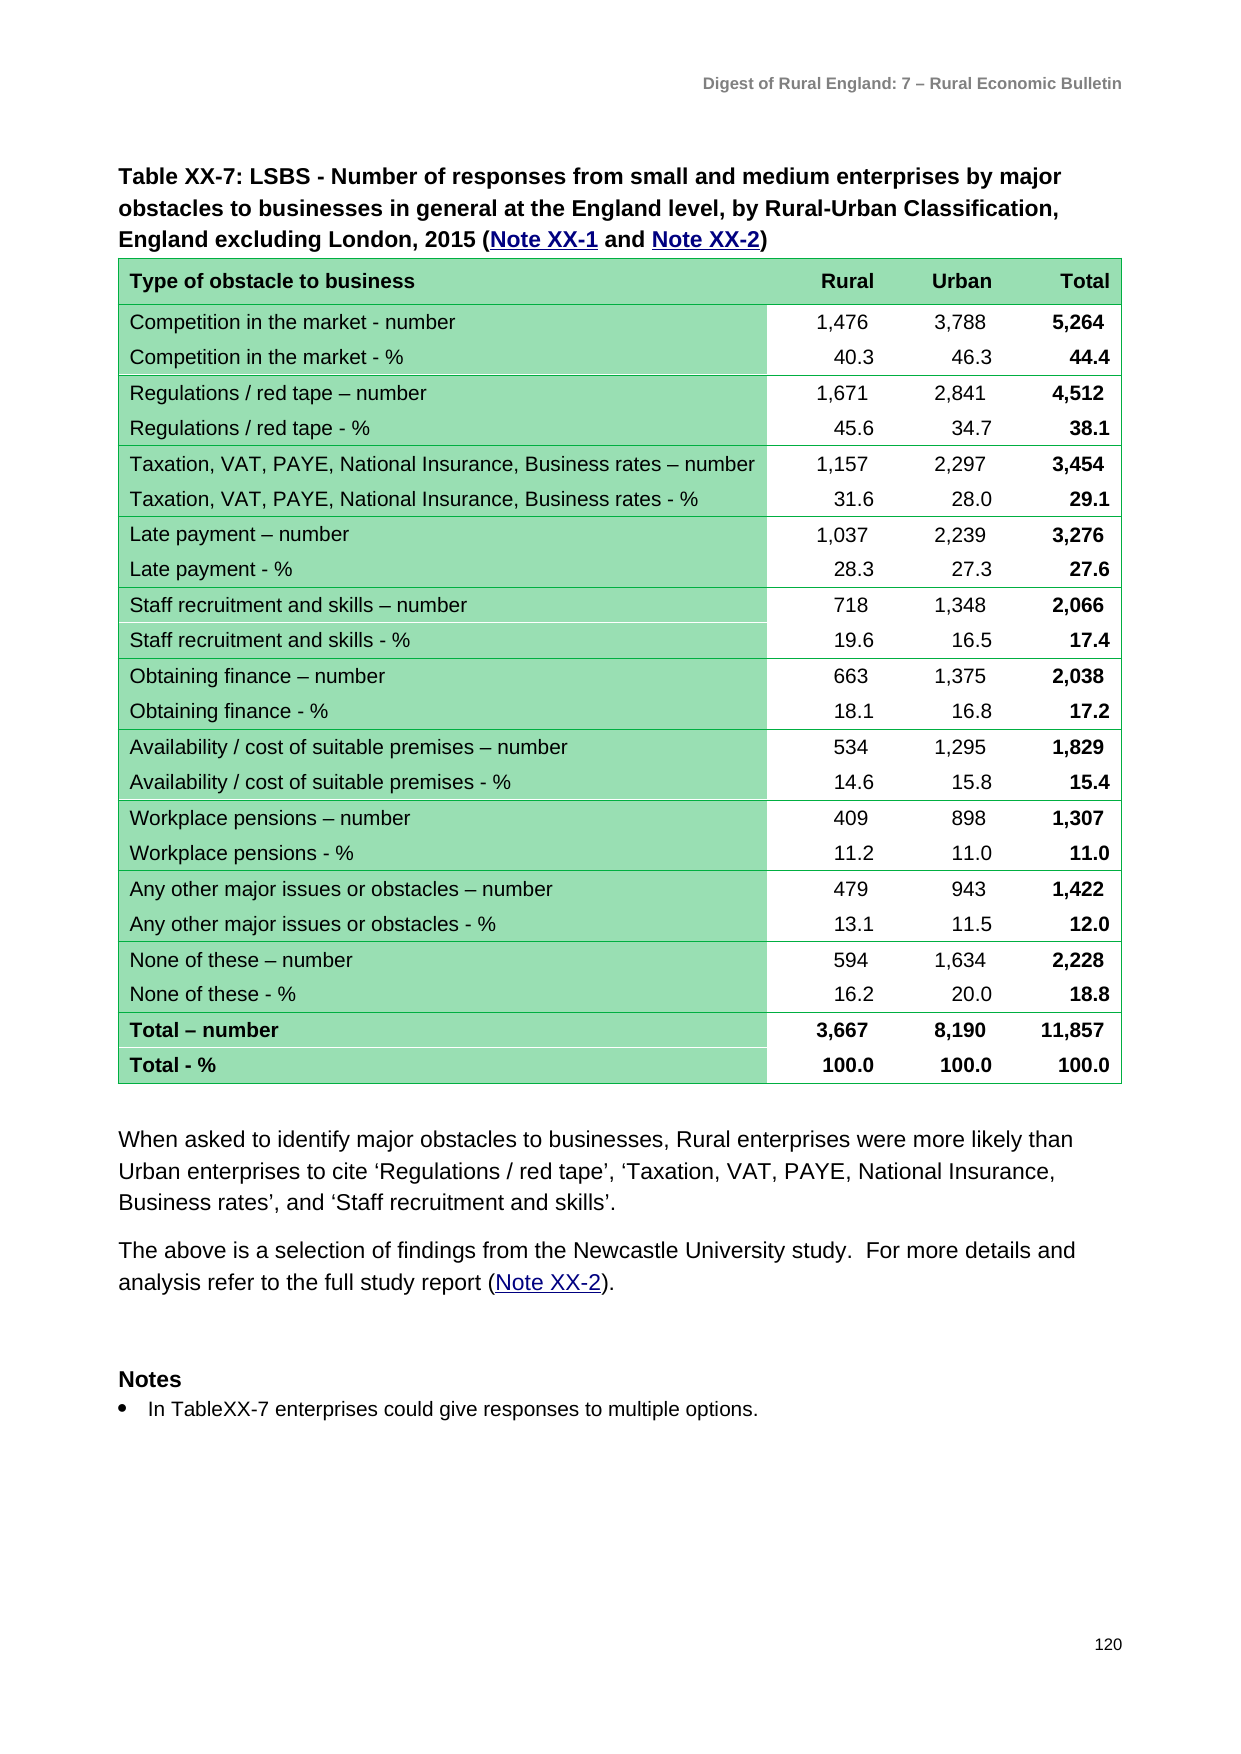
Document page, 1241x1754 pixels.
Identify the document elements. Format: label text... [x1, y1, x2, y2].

table_cell 14.6 [767, 764, 885, 799]
table_cell 34.7 [885, 410, 1003, 445]
table_cell Workplace pensions – number [119, 801, 767, 835]
table_cell Competition in the market - % [119, 339, 767, 374]
table_cell 11.0 [885, 835, 1003, 870]
table_cell Total - % [119, 1048, 767, 1083]
table_cell 2,239 [885, 517, 1003, 552]
table_cell 943 [885, 871, 1003, 906]
table_cell 479 [767, 871, 885, 906]
table_cell 1,422 [1003, 871, 1121, 906]
table_cell 27.6 [1003, 552, 1121, 587]
table_cell 28.3 [767, 552, 885, 587]
table_cell 2,297 [885, 446, 1003, 481]
table_cell 19.6 [767, 623, 885, 658]
table_cell 40.3 [767, 339, 885, 374]
table_cell 2,228 [1003, 942, 1121, 977]
table_header Urban [885, 259, 1003, 304]
table_cell 3,454 [1003, 446, 1121, 481]
table_cell 2,038 [1003, 659, 1121, 693]
table_cell 1,307 [1003, 801, 1121, 835]
table_cell 3,788 [885, 305, 1003, 339]
table_cell 1,037 [767, 517, 885, 552]
table_cell 1,476 [767, 305, 885, 339]
table_cell None of these – number [119, 942, 767, 977]
table_cell 3,667 [767, 1013, 885, 1047]
table_cell 46.3 [885, 339, 1003, 374]
table_cell Late payment - % [119, 552, 767, 587]
table_cell Taxation, VAT, PAYE, National Insurance, Business rates - % [119, 481, 767, 516]
table_cell 3,276 [1003, 517, 1121, 552]
text Table XX-7: LSBS - Number of responses from small and medium enterprises by major obstacles to businesses in general at the England level, by Rural-Urban Classification, England excluding London, 2015 (Note XX-1 and Note XX-2) [118, 163, 1122, 252]
table_cell None of these - % [119, 977, 767, 1012]
table_cell 409 [767, 801, 885, 835]
text The above is a selection of findings from the Newcastle University study. For more details and analysis refer to the full study report (Note XX-2). [118, 1237, 1122, 1295]
table_cell Any other major issues or obstacles - % [119, 906, 767, 941]
list In Table XX-7 enterprises could give responses to multiple options. [118, 1397, 1122, 1422]
table_cell 31.6 [767, 481, 885, 516]
table_cell 663 [767, 659, 885, 693]
table_cell Taxation, VAT, PAYE, National Insurance, Business rates – number [119, 446, 767, 481]
table_cell Workplace pensions - % [119, 835, 767, 870]
table_cell 100.0 [885, 1048, 1003, 1083]
table_header Type of obstacle to business [119, 259, 767, 304]
table_cell 4,512 [1003, 376, 1121, 410]
table_cell Total – number [119, 1013, 767, 1047]
table_cell 16.2 [767, 977, 885, 1012]
table_cell Availability / cost of suitable premises - % [119, 764, 767, 799]
table_cell Staff recruitment and skills - % [119, 623, 767, 658]
table_cell 20.0 [885, 977, 1003, 1012]
table_cell 898 [885, 801, 1003, 835]
table_cell 13.1 [767, 906, 885, 941]
table_cell 15.8 [885, 764, 1003, 799]
table_cell 28.0 [885, 481, 1003, 516]
table_cell 16.8 [885, 693, 1003, 729]
table_cell 11.2 [767, 835, 885, 870]
table_header Total [1003, 259, 1121, 304]
table_header Rural [767, 259, 885, 304]
table_cell 534 [767, 730, 885, 764]
table_cell 16.5 [885, 623, 1003, 658]
table_cell 1,829 [1003, 730, 1121, 764]
table_cell 17.2 [1003, 693, 1121, 729]
table_cell 718 [767, 588, 885, 622]
table_cell Competition in the market - number [119, 305, 767, 339]
text When asked to identify major obstacles to businesses, Rural enterprises were more likely than Urban enterprises to cite ‘Regulations / red tape’, ‘Taxation, VAT, PAYE, National Insurance, Business rates’, and ‘Staff recruitment and skills’. [118, 1126, 1122, 1216]
table_cell Late payment – number [119, 517, 767, 552]
table_cell Obtaining finance – number [119, 659, 767, 693]
table_cell 1,634 [885, 942, 1003, 977]
table_cell 1,157 [767, 446, 885, 481]
table_cell 12.0 [1003, 906, 1121, 941]
table_cell Availability / cost of suitable premises – number [119, 730, 767, 764]
table_cell 45.6 [767, 410, 885, 445]
table_cell 11.0 [1003, 835, 1121, 870]
table_cell Staff recruitment and skills – number [119, 588, 767, 622]
table_cell 2,841 [885, 376, 1003, 410]
table_cell 27.3 [885, 552, 1003, 587]
table_cell 100.0 [767, 1048, 885, 1083]
table_cell Regulations / red tape – number [119, 376, 767, 410]
text Notes [118, 1366, 1122, 1392]
table_cell 100.0 [1003, 1048, 1121, 1083]
table_cell 29.1 [1003, 481, 1121, 516]
table_cell Obtaining finance - % [119, 693, 767, 729]
table_cell 2,066 [1003, 588, 1121, 622]
table_cell 1,671 [767, 376, 885, 410]
table_cell 38.1 [1003, 410, 1121, 445]
table_cell 17.4 [1003, 623, 1121, 658]
table_cell Any other major issues or obstacles – number [119, 871, 767, 906]
table_cell 8,190 [885, 1013, 1003, 1047]
table_cell 1,295 [885, 730, 1003, 764]
table_cell Regulations / red tape - % [119, 410, 767, 445]
table_cell 44.4 [1003, 339, 1121, 374]
table_cell 1,348 [885, 588, 1003, 622]
table_cell 594 [767, 942, 885, 977]
table_cell 18.1 [767, 693, 885, 729]
table_cell 5,264 [1003, 305, 1121, 339]
table_cell 1,375 [885, 659, 1003, 693]
table_cell 15.4 [1003, 764, 1121, 799]
table_cell 18.8 [1003, 977, 1121, 1012]
table_cell 11.5 [885, 906, 1003, 941]
table_cell 11,857 [1003, 1013, 1121, 1047]
